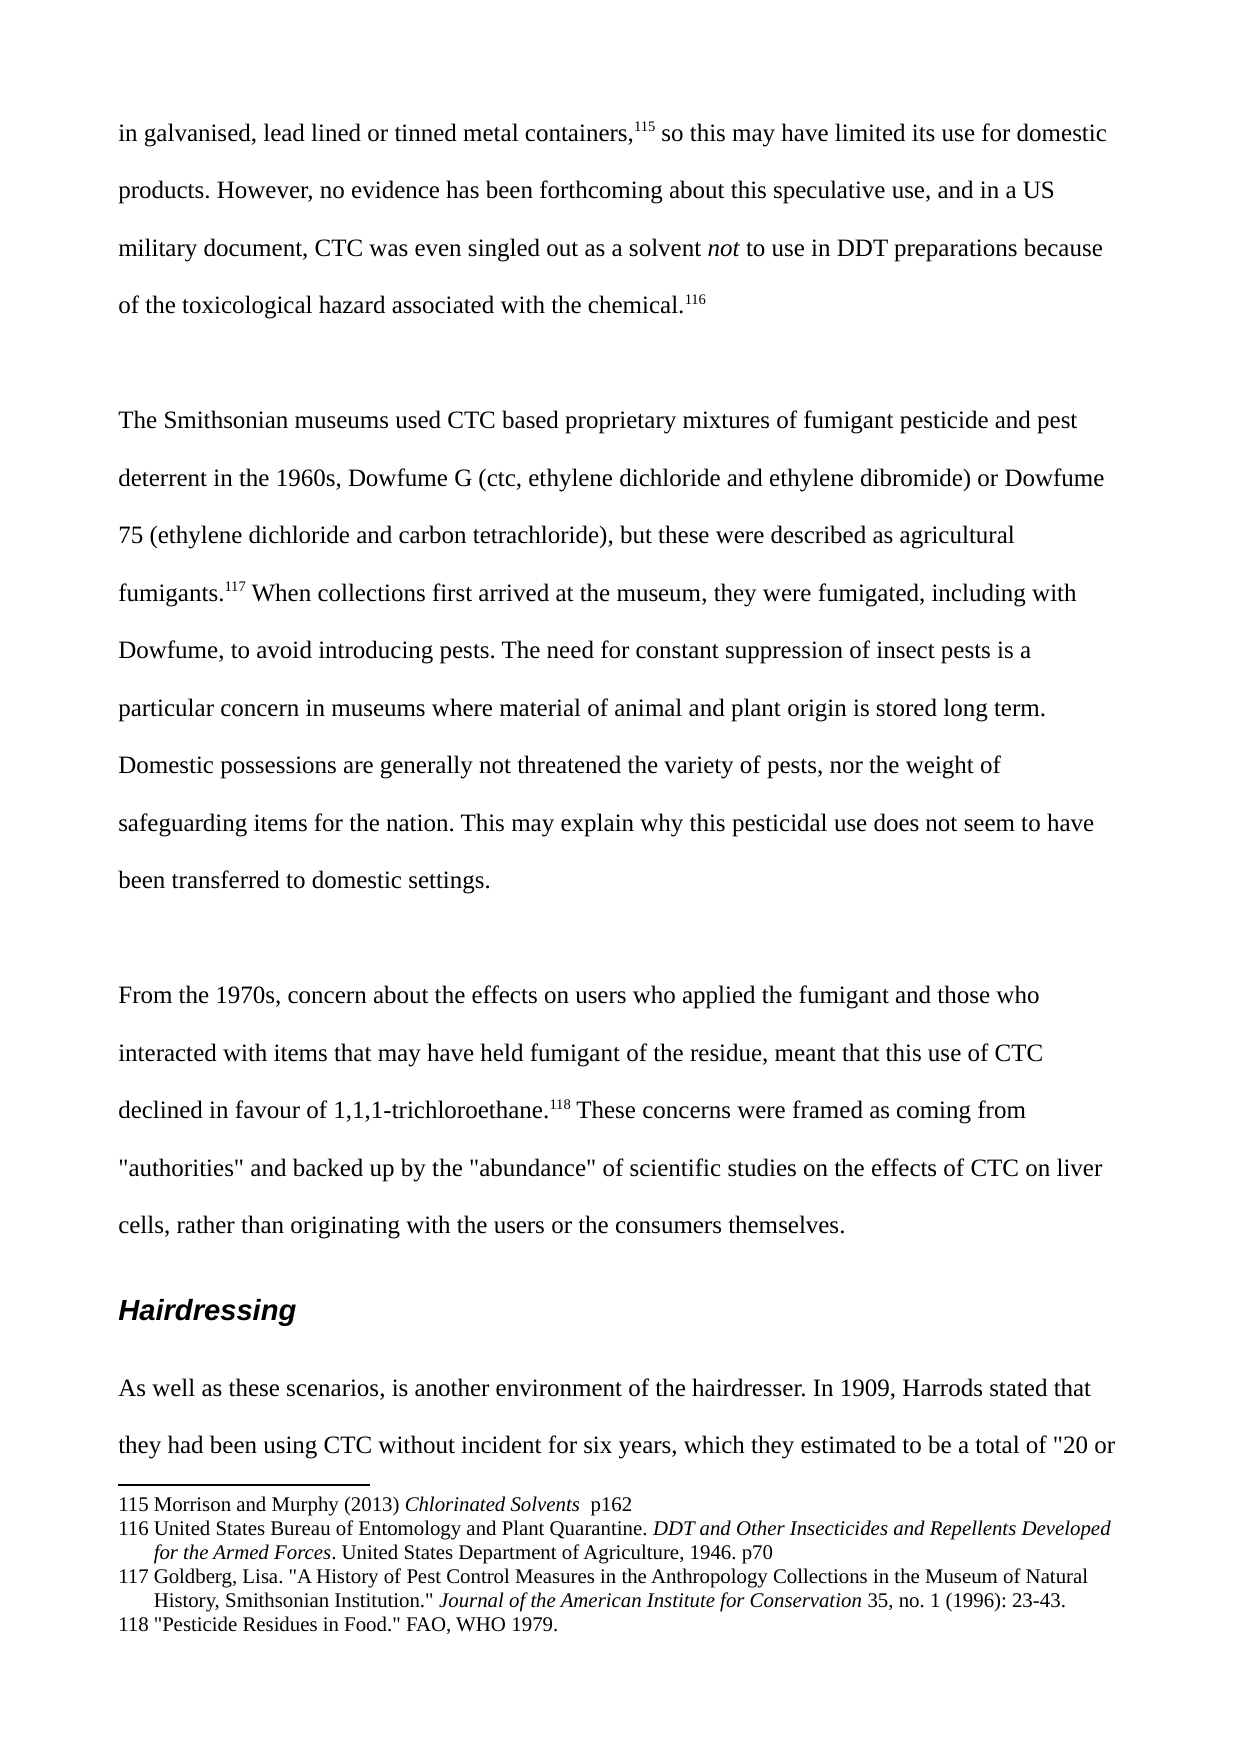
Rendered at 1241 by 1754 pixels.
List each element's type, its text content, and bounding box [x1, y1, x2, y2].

text Morrison and Murphy (2013) Chlorinated Solvents p162 [118, 1491, 1122, 1516]
text Goldberg, Lisa. "A History of Pest Control Measures in the Anthropology Collections in the Museum of Natural History, Smithsonian Institution." Journal of the American Institute for Conservation 35, no. 1 (1996): 23-43. [118, 1564, 1122, 1612]
text From the 1970s, concern about the effects on users who applied the fumigant and those who interacted with items that may have held fumigant of the residue, meant that this use of CTC declined in favour of 1,1,1-trichloroethane. These concerns were framed as coming from "authorities" and backed up by the "abundance" of scientific studies on the effects of CTC on liver cells, rather than originating with the users or the consumers themselves. [118, 981, 1122, 1239]
subtitle Hairdressing [118, 1293, 1122, 1327]
text The Smithsonian museums used CTC based proprietary mixtures of fumigant pesticide and pest deterrent in the 1960s, Dowfume G (ctc, ethylene dichloride and ethylene dibromide) or Dowfume 75 (ethylene dichloride and carbon tetrachloride), but these were described as agricultural fumigants. When collections first arrived at the museum, they were fumigated, including with Dowfume, to avoid introducing pests. The need for constant suppression of insect pests is a particular concern in museums where material of animal and plant origin is stored long term. Domestic possessions are generally not threatened the variety of pests, nor the weight of safeguarding items for the nation. This may explain why this pesticidal use does not seem to have been transferred to domestic settings. [118, 406, 1122, 894]
text "Pesticide Residues in Food." FAO, WHO 1979. [118, 1612, 1122, 1636]
text in galvanised, lead lined or tinned metal containers, so this may have limited its use for domestic products. However, no evidence has been forthcoming about this speculative use, and in a US military document, CTC was even singled out as a solvent not to use in DDT preparations because of the toxicological hazard associated with the chemical. [118, 118, 1122, 319]
text United States Bureau of Entomology and Plant Quarantine. DDT and Other Insecticides and Repellents Developed for the Armed Forces. United States Department of Agriculture, 1946. p70 [118, 1516, 1122, 1564]
text As well as these scenarios, is another environment of the hairdresser. In 1909, Harrods stated that they had been using CTC without incident for six years, which they estimated to be a total of "20 or [118, 1373, 1122, 1459]
